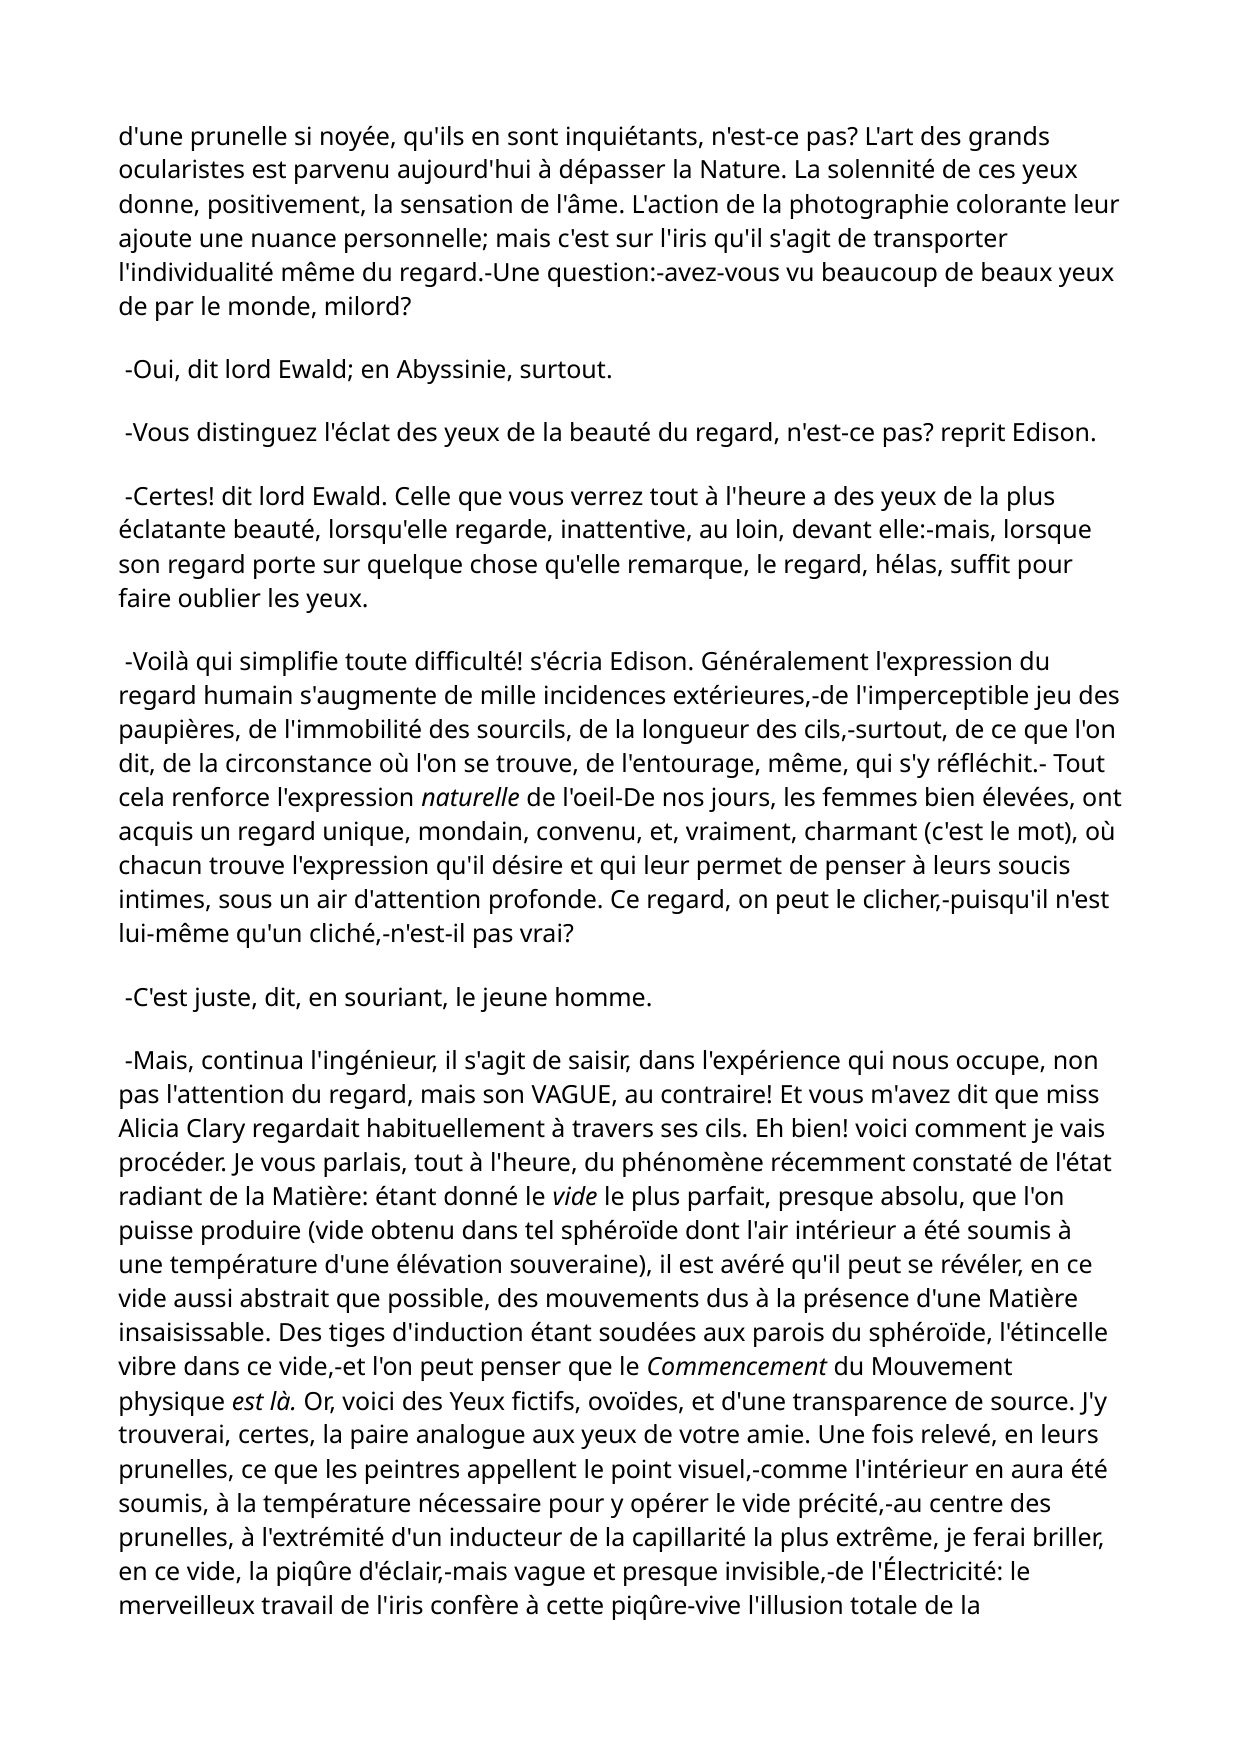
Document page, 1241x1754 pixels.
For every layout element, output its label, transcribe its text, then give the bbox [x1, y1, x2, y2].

text -Vous distinguez l'éclat des yeux de la beauté du regard, n'est-ce pas? reprit Edison. [118, 415, 1122, 449]
text -Mais, continua l'ingénieur, il s'agit de saisir, dans l'expérience qui nous occupe, non pas l'attention du regard, mais son VAGUE, au contraire! Et vous m'avez dit que miss Alicia Clary regardait habituellement à travers ses cils. Eh bien! voici comment je vais procéder. Je vous parlais, tout à l'heure, du phénomène récemment constaté de l'état radiant de la Matière: étant donné le vide le plus parfait, presque absolu, que l'on puisse produire (vide obtenu dans tel sphéroïde dont l'air intérieur a été soumis à une température d'une élévation souveraine), il est avéré qu'il peut se révéler, en ce vide aussi abstrait que possible, des mouvements dus à la présence d'une Matière insaisissable. Des tiges d'induction étant soudées aux parois du sphéroïde, l'étincelle vibre dans ce vide,-et l'on peut penser que le Commencement du Mouvement physique est là. Or, voici des Yeux fictifs, ovoïdes, et d'une transparence de source. J'y trouverai, certes, la paire analogue aux yeux de votre amie. Une fois relevé, en leurs prunelles, ce que les peintres appellent le point visuel,-comme l'intérieur en aura été soumis, à la température nécessaire pour y opérer le vide précité,-au centre des prunelles, à l'extrémité d'un inducteur de la capillarité la plus extrême, je ferai briller, en ce vide, la piqûre d'éclair,-mais vague et presque invisible,-de l'Électricité: le merveilleux travail de l'iris confère à cette piqûre-vive l'illusion totale de la [118, 1042, 1122, 1622]
text -Certes! dit lord Ewald. Celle que vous verrez tout à l'heure a des yeux de la plus éclatante beauté, lorsqu'elle regarde, inattentive, au loin, devant elle:-mais, lorsque son regard porte sur quelque chose qu'elle remarque, le regard, hélas, suffit pour faire oublier les yeux. [118, 478, 1122, 614]
text d'une prunelle si noyée, qu'ils en sont inquiétants, n'est-ce pas? L'art des grands ocularistes est parvenu aujourd'hui à dépasser la Nature. La solennité de ces yeux donne, positivement, la sensation de l'âme. L'action de la photographie colorante leur ajoute une nuance personnelle; mais c'est sur l'iris qu'il s'agit de transporter l'individualité même du regard.-Une question:-avez-vous vu beaucoup de beaux yeux de par le monde, milord? [118, 118, 1122, 322]
text -Oui, dit lord Ewald; en Abyssinie, surtout. [118, 352, 1122, 386]
text -C'est juste, dit, en souriant, le jeune homme. [118, 979, 1122, 1013]
text -Voilà qui simplifie toute difficulté! s'écria Edison. Généralement l'expression du regard humain s'augmente de mille incidences extérieures,-de l'imperceptible jeu des paupières, de l'immobilité des sourcils, de la longueur des cils,-surtout, de ce que l'on dit, de la circonstance où l'on se trouve, de l'entourage, même, qui s'y réfléchit.- Tout cela renforce l'expression naturelle de l'oeil-De nos jours, les femmes bien élevées, ont acquis un regard unique, mondain, convenu, et, vraiment, charmant (c'est le mot), où chacun trouve l'expression qu'il désire et qui leur permet de penser à leurs soucis intimes, sous un air d'attention profonde. Ce regard, on peut le clicher,-puisqu'il n'est lui-même qu'un cliché,-n'est-il pas vrai? [118, 643, 1122, 950]
